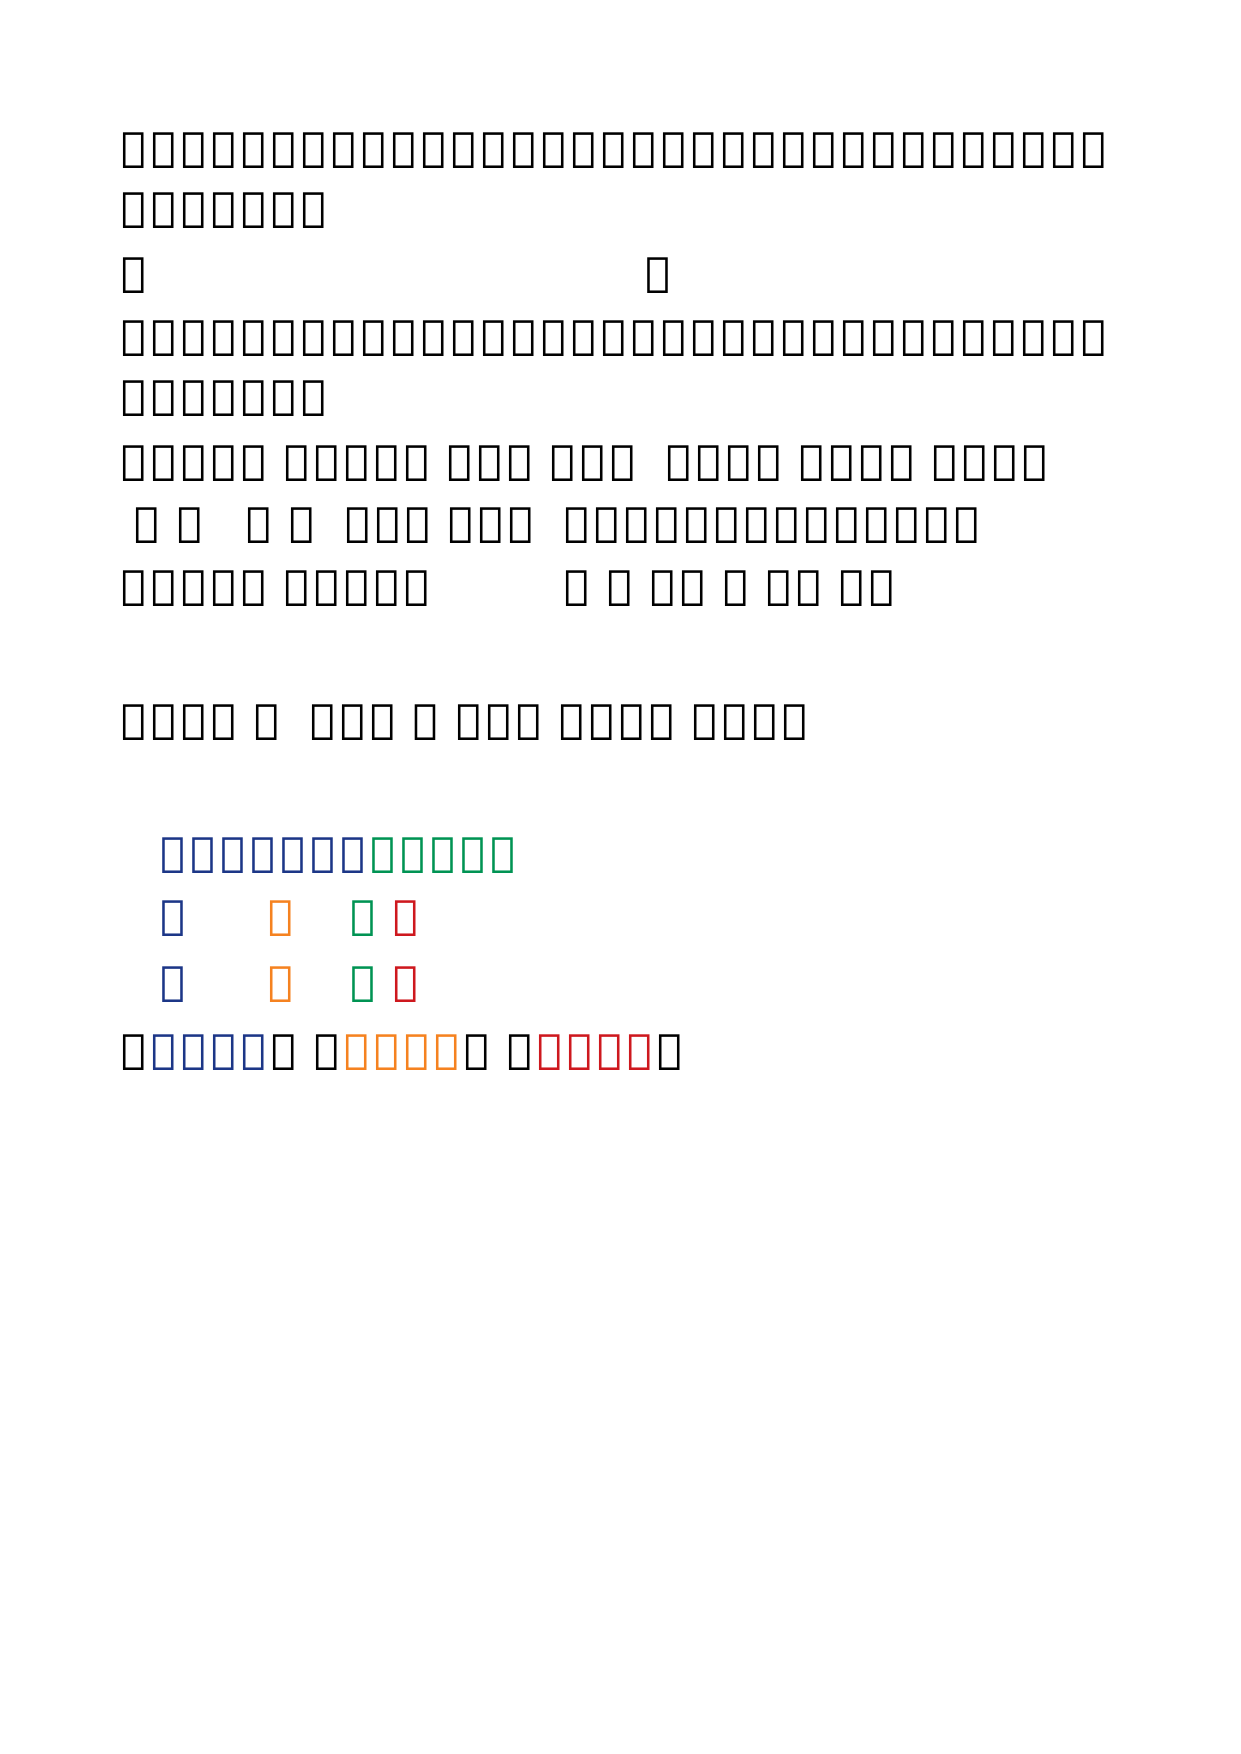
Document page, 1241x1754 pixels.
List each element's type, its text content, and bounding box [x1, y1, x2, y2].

text 󰂅󰀝󰀞󰀉󰀡󰂆 󰂅󰀝󰀞󰀉󰀡󰂆 󰂃󰀝󰀞󰀉󰀡󰂄 [118, 1017, 1122, 1085]
text 󰁢󰁣󰁤󰁥 󰁦 󰁧󰁨󰁩 󰁪 󰁫󰁬󰁭 󰁮󰁯󰁰󰁱 󰁲󰁳󰁴󰁵 [118, 687, 1122, 755]
text 󰁾󰀀󰀀󰀀󰀀󰀀󰀀󰂇󰀀󰀀󰁮󰁔 [118, 823, 1122, 886]
text 󰀄󰀆󰀉󰀊󰀏󰀐󰀑󰀒󰀔󰀕󰀖󰀘󰀚󰀛󰀜󰀝󰀞󰀟󰀠󰀡󰀢󰀣󰀤󰀥󰀦󰀧󰀨󰀩󰀪󰀫󰀬󰀭󰀮󰀯󰁿󰂁󰀀󰀈󰀙󰀅 [118, 306, 1122, 431]
text 󰀌󰀘󰀏󰀘󰀍 󰀀󰀀󰁁󰀀󰀀 󰁶 󰁷 󰁸󰁹 󰁺 󰁻󰁽 󰁼󰁾 [118, 557, 1122, 619]
text 󰀁 󰀁 [118, 243, 1122, 306]
text 󰀂󰀰󰀱󰀲󰀷󰀸󰀹󰀓󰀺󰀻󰀼󰀽󰀾󰀿󰁀󰁁󰁂󰁃󰁄󰁅󰁆󰁇󰁈󰁉󰁊󰁋󰁌󰁍󰁎󰁏󰁐󰁑󰁒󰁓󰂀󰂂󰀀󰀗󰀇󰀃 [118, 118, 1122, 243]
text 󰀀󰀀󰀝󰀀󰀀 󰀴󰀽󰀷󰀽󰀵 󰀀󰀝󰀀 󰀴󰀷󰀵 󰂇󰂈󰂉󰂊 󰂋󰂌󰂍󰂎 󰂏󰂐󰂑󰂒 [118, 431, 1122, 494]
text 󰀋 󰀎 󰀳 󰀶 󰀌󰀏󰀍 󰀀󰁁󰀀 󰁔󰁕󰁖󰁗󰁘󰁙󰁚󰁛󰁜󰁝󰁞󰁟󰁠󰁡 [118, 494, 1122, 557]
text 󰁝 󰁙 󰀁 󰁡 [118, 886, 1122, 949]
text 󰁰 󰁰 󰁭 󰁰 [118, 949, 1122, 1017]
